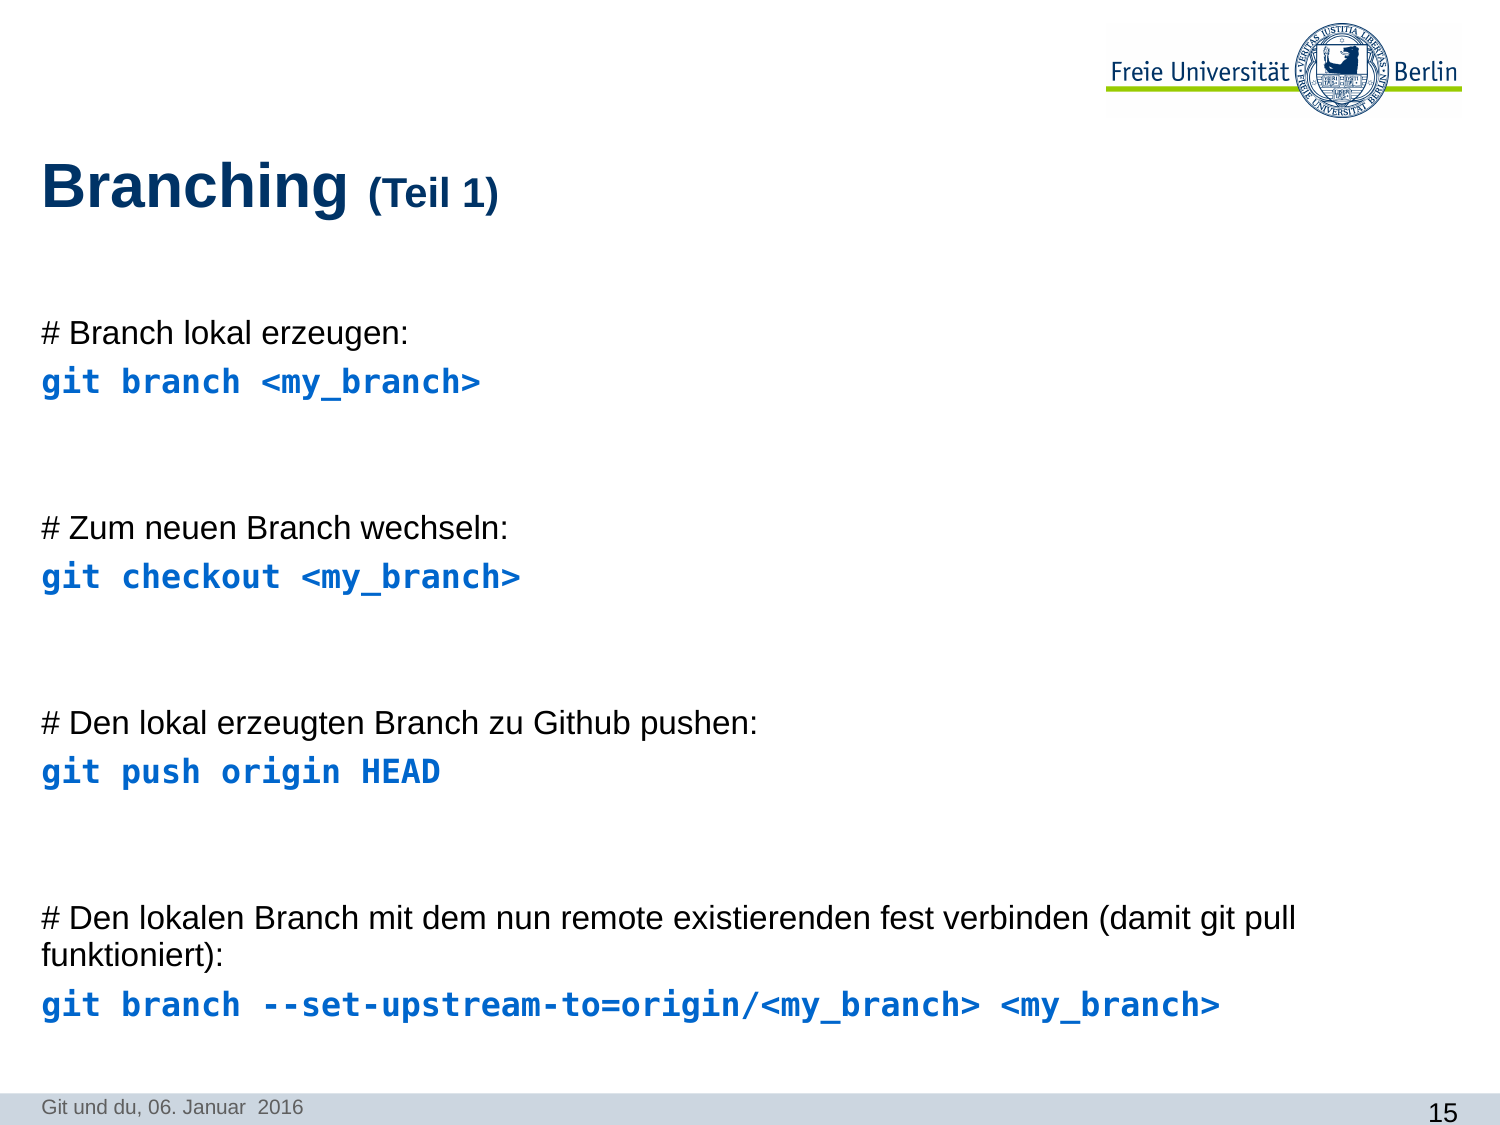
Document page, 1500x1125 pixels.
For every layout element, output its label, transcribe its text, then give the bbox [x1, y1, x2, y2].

picture [1106, 23, 1462, 118]
title Branching (Teil 1) [41, 150, 1460, 221]
list # Branch lokal erzeugen: git branch <my_branch> # Zum neuen Branch wechseln: git checkout <my_branch> # Den lokal erzeugten Branch zu Github pushen: git push origin HEAD # Den lokalen Branch mit dem nun remote existierenden fest verbinden (damit git pull funktioniert): git branch --set-upstream-to=origin/<my_branch> <my_branch> [41, 265, 1460, 1064]
